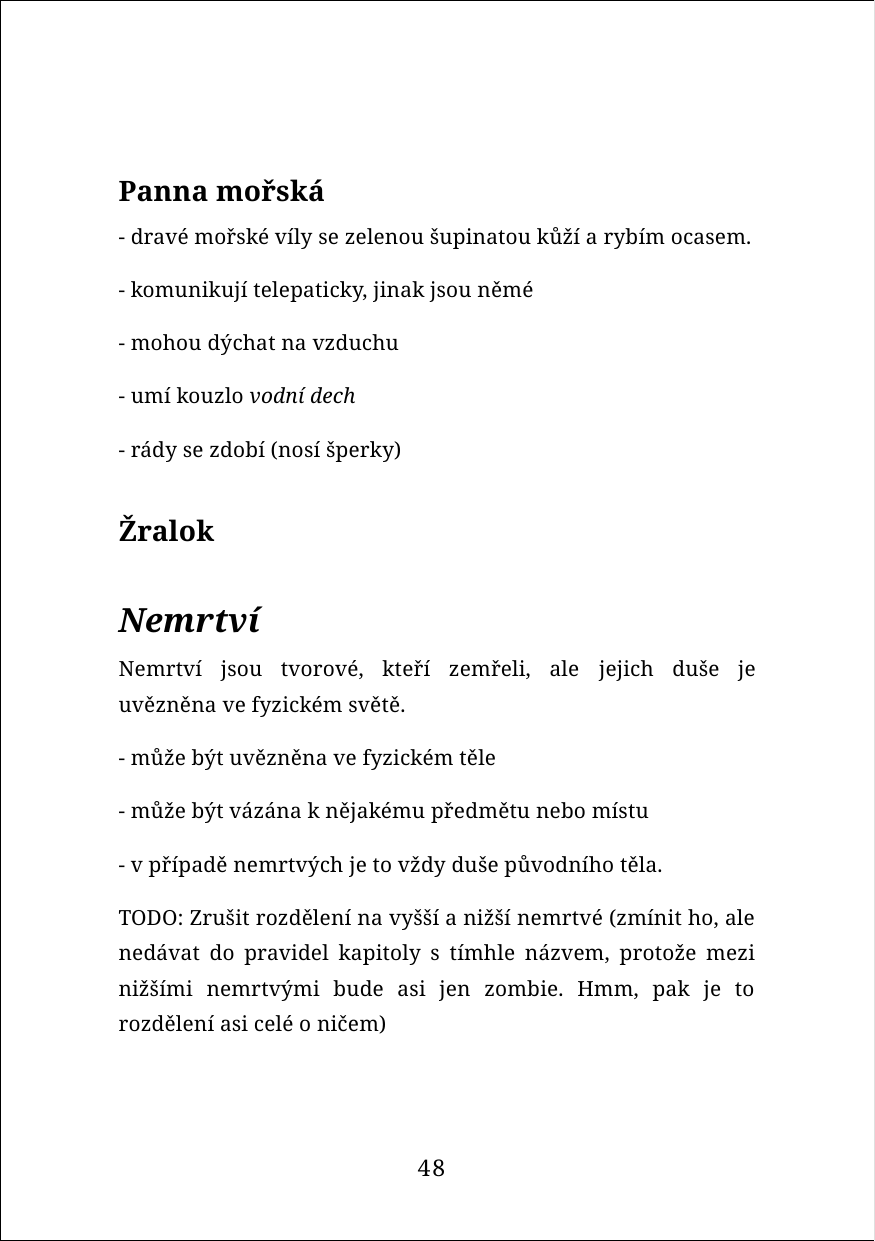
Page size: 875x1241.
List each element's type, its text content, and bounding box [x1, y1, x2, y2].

text - dravé mořské víly se zelenou šupinatou kůží a rybím ocasem. [118, 222, 756, 250]
subtitle Nemrtví [118, 597, 756, 643]
subtitle Žralok [118, 512, 756, 550]
text - v případě nemrtvých je to vždy duše původního těla. [118, 850, 756, 878]
text TODO: Zrušit rozdělení na vyšší a nižší nemrtvé (zmínit ho, ale nedávat do pravidel kapitoly s tímhle názvem, protože mezi nižšími nemrtvými bude asi jen zombie. Hmm, pak je to rozdělení asi celé o ničem) [118, 903, 756, 1038]
text - umí kouzlo vodní dech [118, 382, 756, 410]
text - komunikují telepaticky, jinak jsou němé [118, 275, 756, 303]
text - může být uvězněna ve fyzickém těle [118, 743, 756, 772]
subtitle Panna mořská [118, 172, 756, 210]
text - rády se zdobí (nosí šperky) [118, 435, 756, 463]
text - mohou dýchat na vzduchu [118, 328, 756, 357]
text - může být vázána k nějakému předmětu nebo místu [118, 796, 756, 825]
text Nemrtví jsou tvorové, kteří zemřeli, ale jejich duše je uvězněna ve fyzickém světě. [118, 654, 756, 718]
